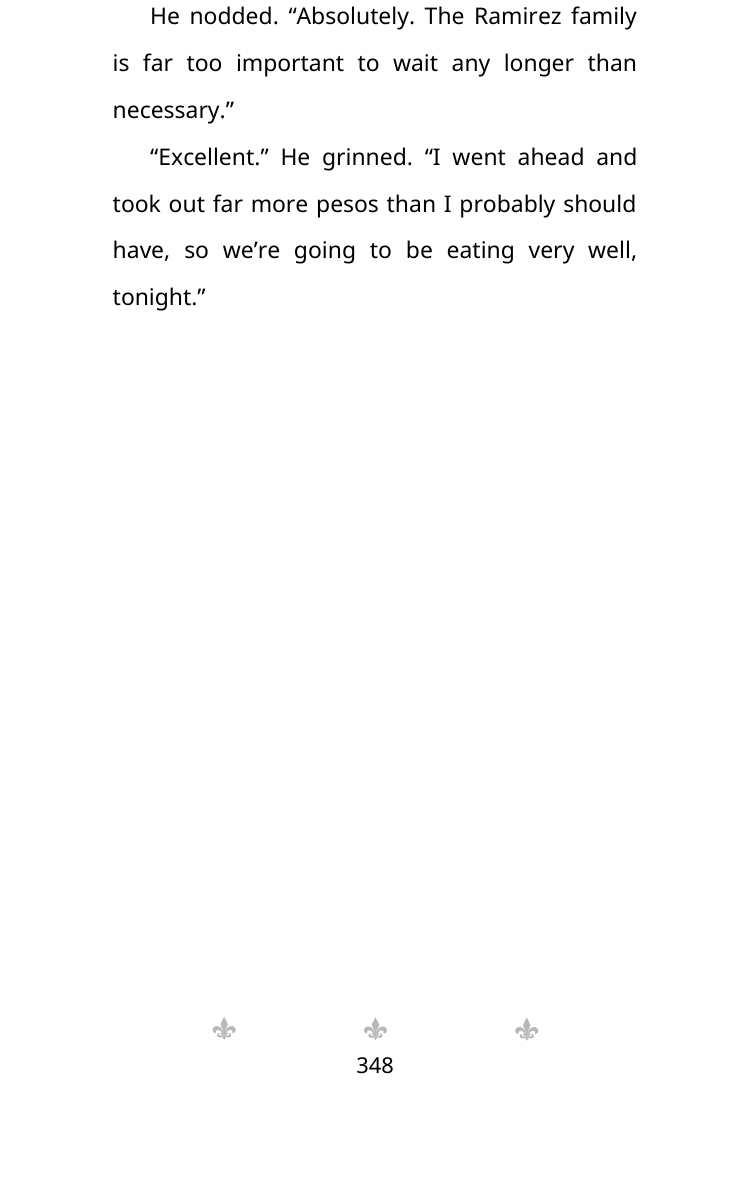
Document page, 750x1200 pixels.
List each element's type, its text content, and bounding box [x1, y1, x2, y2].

text “Excellent.” He grinned. “I went ahead and took out far more pesos than I probably should have, so we’re going to be eating very well, tonight.” [112, 141, 637, 312]
text He nodded. “Absolutely. The Ramirez family is far too important to wait any longer than necessary.” [112, 0, 637, 125]
